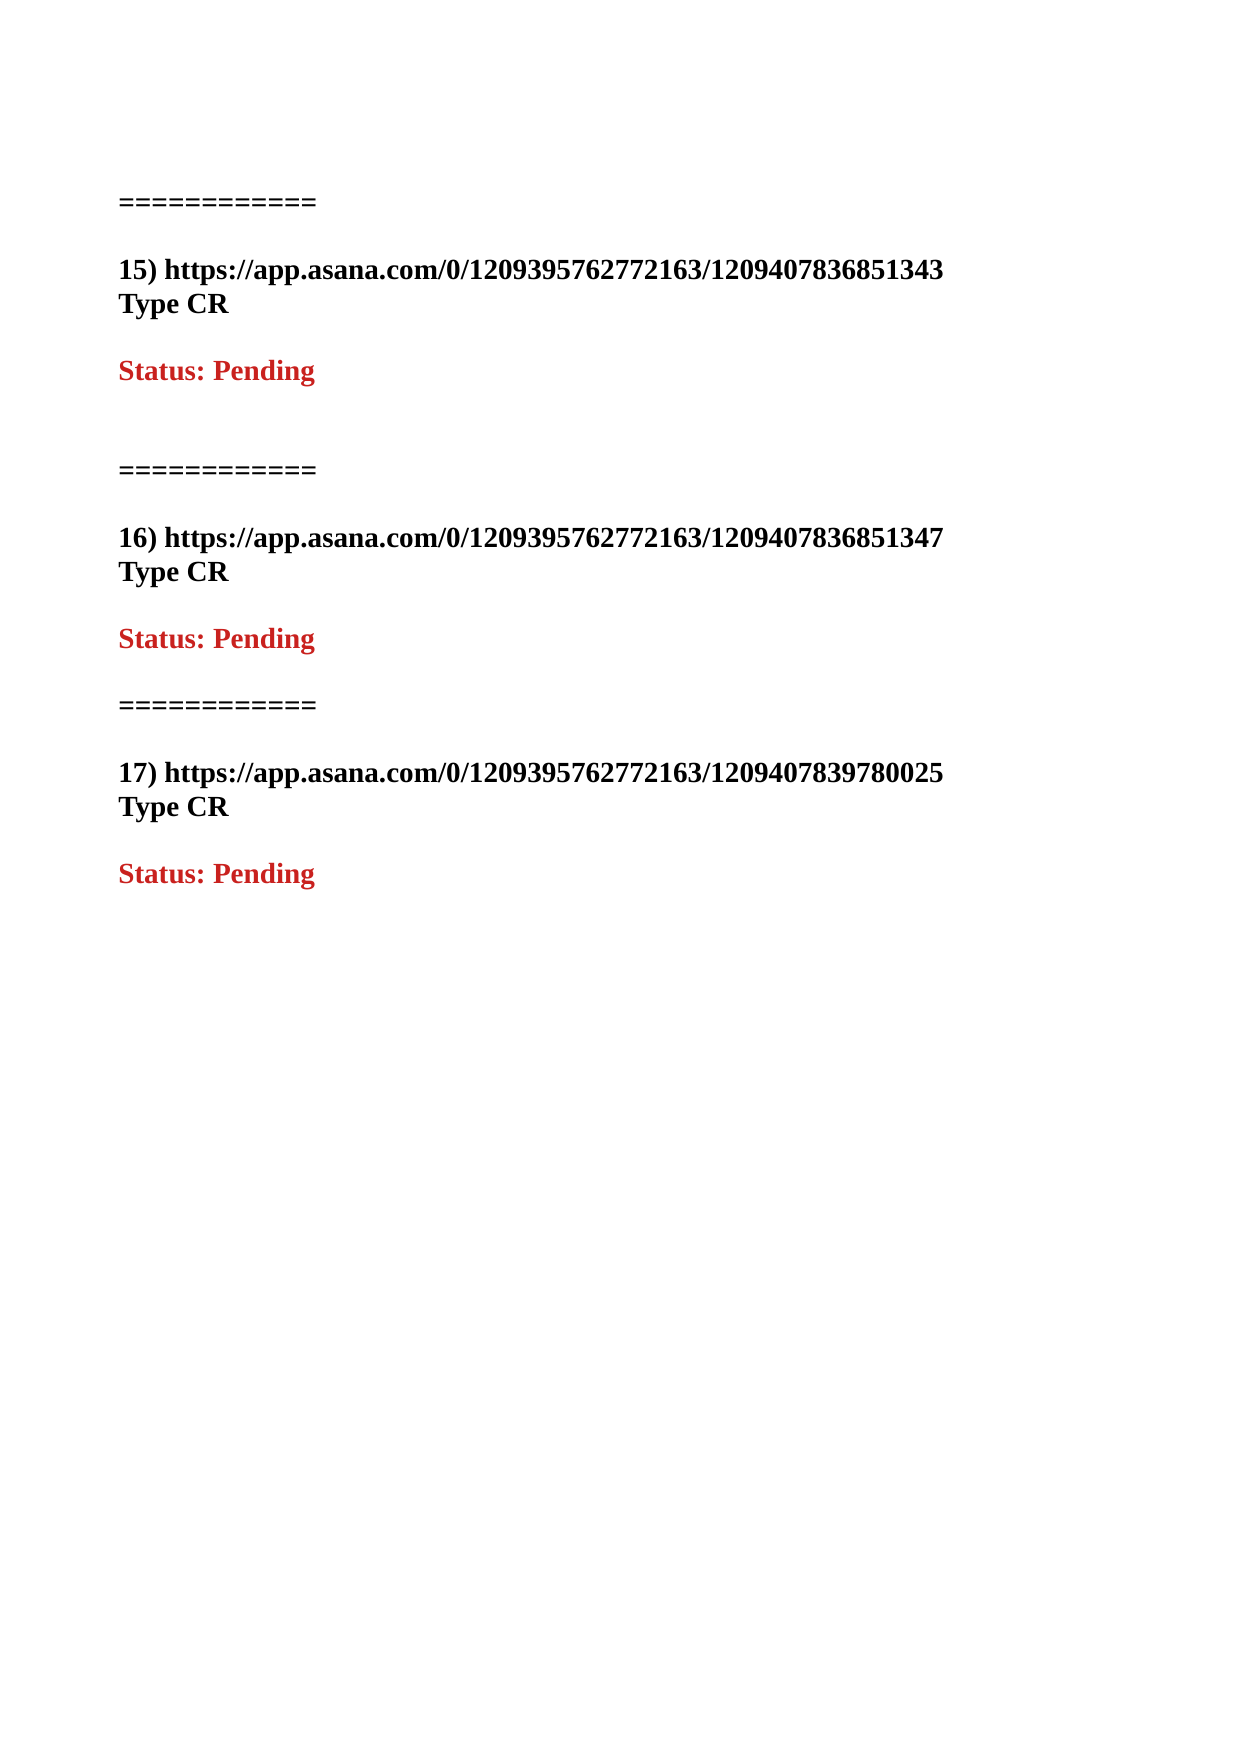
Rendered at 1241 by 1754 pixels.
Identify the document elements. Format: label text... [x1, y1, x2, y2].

text Type CR [118, 789, 1122, 822]
text ============ [118, 185, 1122, 219]
text 17) https://app.asana.com/0/1209395762772163/1209407839780025 [118, 755, 1122, 789]
text Status: Pending [118, 621, 1122, 655]
text ============ [118, 688, 1122, 722]
text Type CR [118, 554, 1122, 588]
text Status: Pending [118, 353, 1122, 386]
text 16) https://app.asana.com/0/1209395762772163/1209407836851347 [118, 521, 1122, 554]
text Status: Pending [118, 856, 1122, 889]
text 15) https://app.asana.com/0/1209395762772163/1209407836851343 [118, 252, 1122, 286]
text ============ [118, 453, 1122, 487]
text Type CR [118, 286, 1122, 319]
